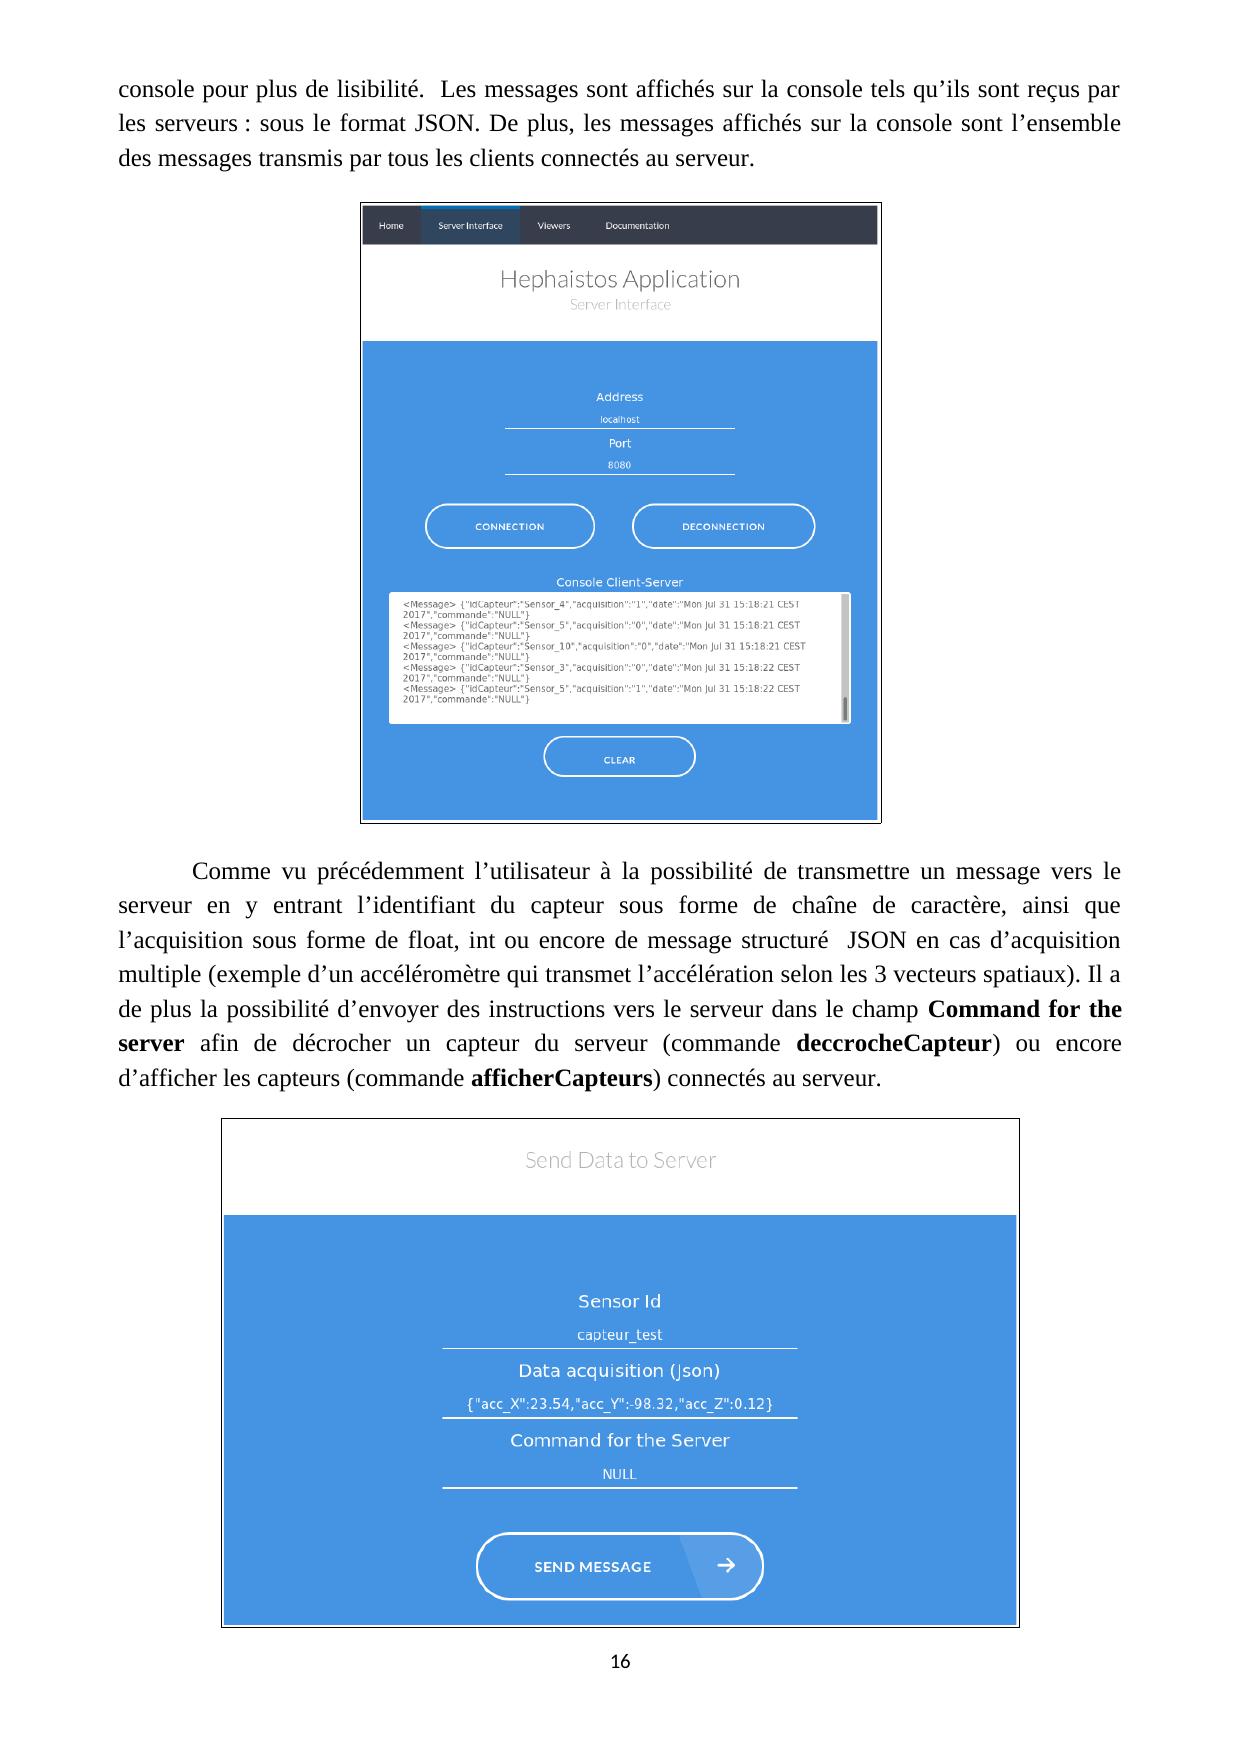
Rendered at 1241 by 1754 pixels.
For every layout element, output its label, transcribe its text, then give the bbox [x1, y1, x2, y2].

text Comme vu précédemment l’utilisateur à la possibilité de transmettre un message vers le serveur en y entrant l’identifiant du capteur sous forme de chaîne de caractère, ainsi que l’acquisition sous forme de float, int ou encore de message structuré JSON en cas d’acquisition multiple (exemple d’un accéléromètre qui transmet l’accélération selon les 3 vecteurs spatiaux). Il a de plus la possibilité d’envoyer des instructions vers le serveur dans le champ Command for the server afin de décrocher un capteur du serveur (commande deccrocheCapteur) ou encore d’afficher les capteurs (commande afficherCapteurs) connectés au serveur. [118, 856, 1122, 1091]
picture [223, 1121, 1017, 1625]
picture [362, 205, 878, 820]
text console pour plus de lisibilité. Les messages sont affichés sur la console tels qu’ils sont reçus par les serveurs : sous le format JSON. De plus, les messages affichés sur la console sont l’ensemble des messages transmis par tous les clients connectés au serveur. [118, 74, 1122, 172]
